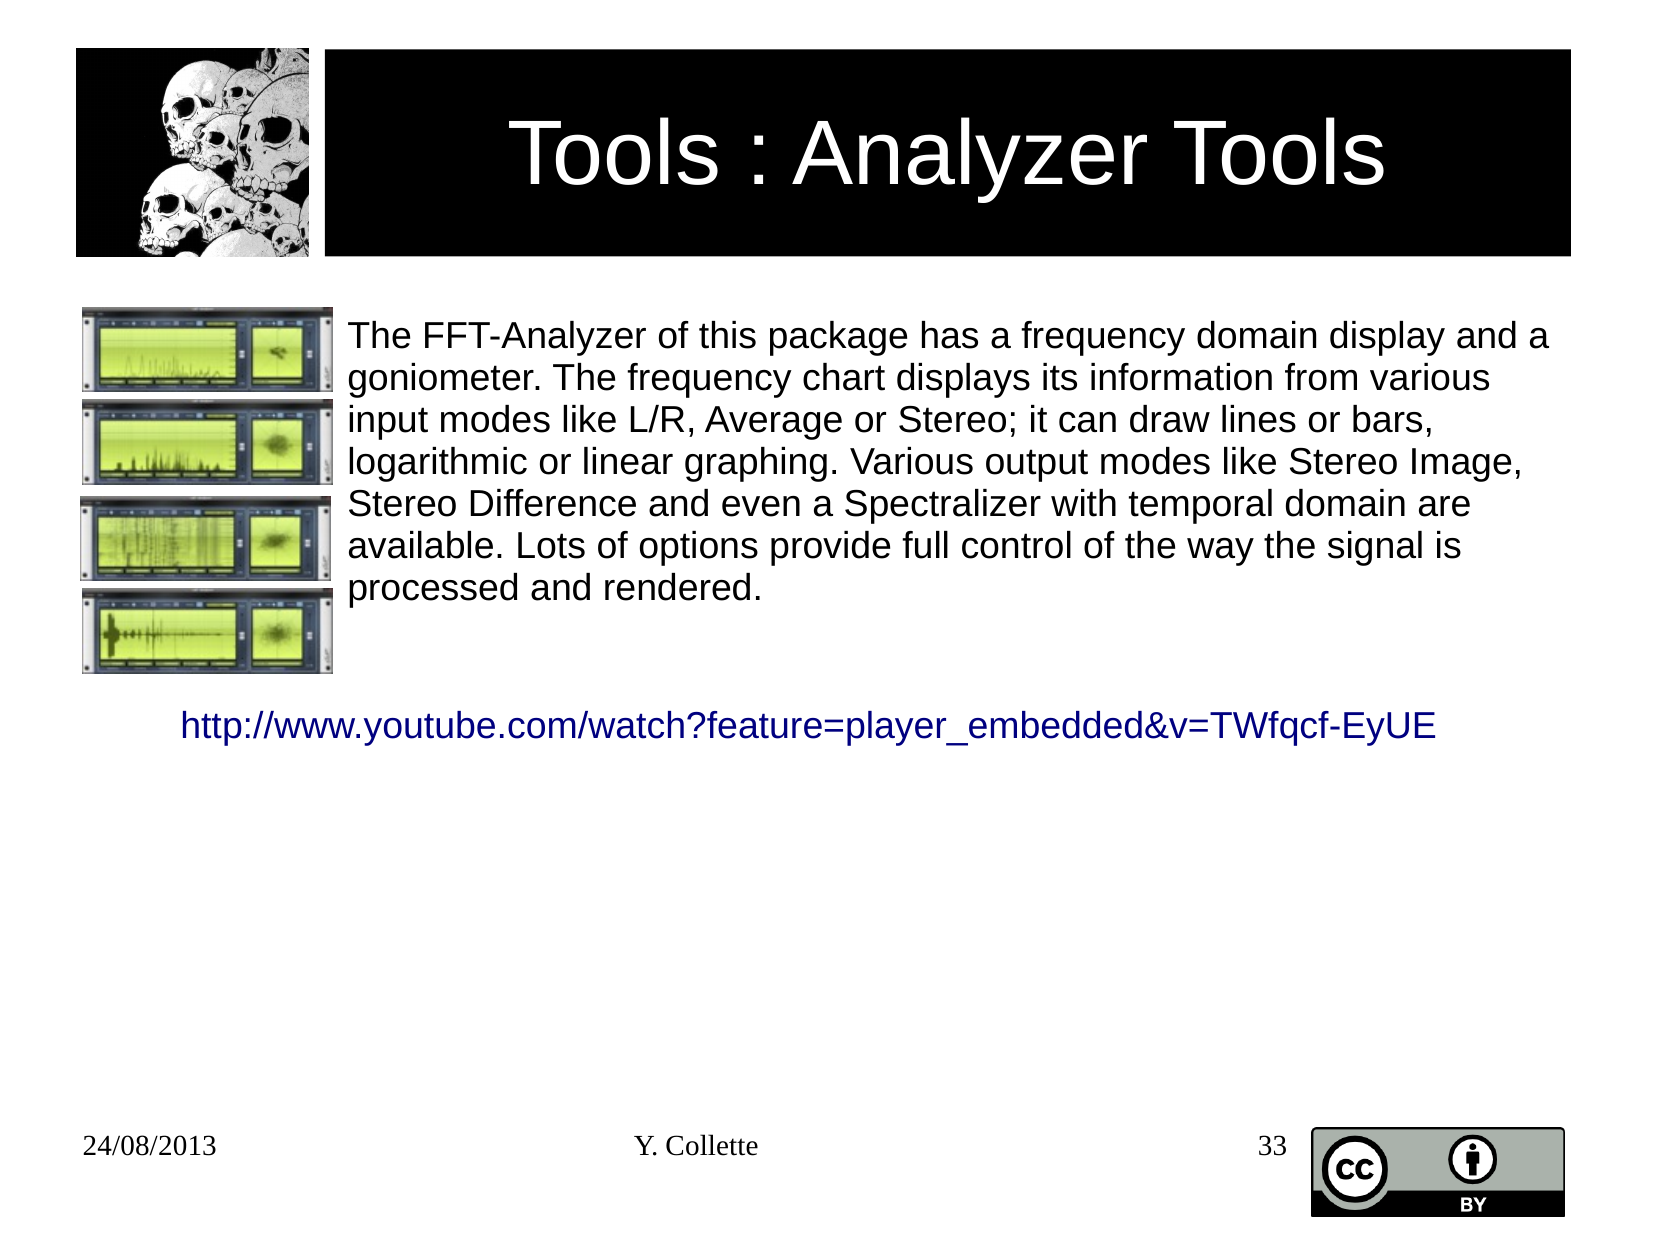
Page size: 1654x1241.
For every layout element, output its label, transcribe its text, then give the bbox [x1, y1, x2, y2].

picture [1311, 1127, 1565, 1217]
picture [82, 588, 333, 674]
picture [82, 399, 333, 485]
picture [80, 496, 331, 581]
title Tools : Analyzer Tools [324, 49, 1571, 257]
text_box http://www.youtube.com/watch?feature=player_embedded&v=TWfqcf-EyUE [82, 696, 1536, 754]
picture [82, 307, 333, 392]
text_box The FFT-Analyzer of this package has a frequency domain display and a goniometer. The frequency chart displays its information from various input modes like L/R, Average or Stereo; it can draw lines or bars, logarithmic or linear graphing. Various output modes like Stereo Image, Stereo Difference and even a Spectralizer with temporal domain are available. Lots of options provide full control of the way the signal is processed and rendered. [332, 307, 1571, 616]
picture [76, 48, 309, 257]
